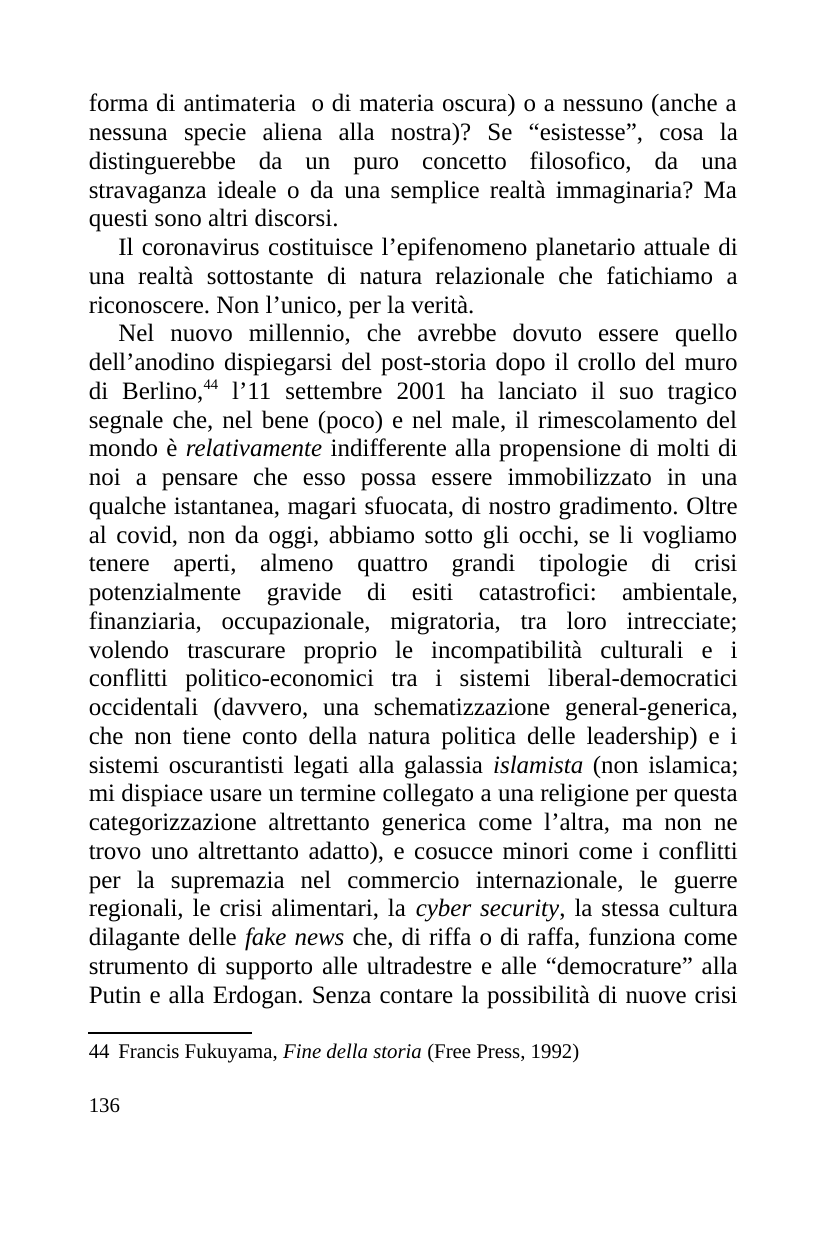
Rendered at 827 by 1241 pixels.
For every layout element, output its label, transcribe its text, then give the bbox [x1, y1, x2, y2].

text Nel nuovo millennio, che avrebbe dovuto essere quello dell’anodino dispiegarsi del post-storia dopo il crollo del muro di Berlino, l’11 settembre 2001 ha lanciato il suo tragico segnale che, nel bene (poco) e nel male, il rimescolamento del mondo è relativamente indifferente alla propensione di molti di noi a pensare che esso possa essere immobilizzato in una qualche istantanea, magari sfuocata, di nostro gradimento. Oltre al covid, non da oggi, abbiamo sotto gli occhi, se li vogliamo tenere aperti, almeno quattro grandi tipologie di crisi potenzialmente gravide di esiti catastrofici: ambientale, finanziaria, occupazionale, migratoria, tra loro intrecciate; volendo trascurare proprio le incompatibilità culturali e i conflitti politico-economici tra i sistemi liberal-democratici occidentali (davvero, una schematizzazione general-generica, che non tiene conto della natura politica delle leadership) e i sistemi oscurantisti legati alla galassia islamista (non islamica; mi dispiace usare un termine collegato a una religione per questa categorizzazione altrettanto generica come l’altra, ma non ne trovo uno altrettanto adatto), e cosucce minori come i conflitti per la supremazia nel commercio internazionale, le guerre regionali, le crisi alimentari, la cyber security, la stessa cultura dilagante delle fake news che, di riffa o di raffa, funziona come strumento di supporto alle ultradestre e alle “democrature” alla Putin e alla Erdogan. Senza contare la possibilità di nuove crisi [88, 318, 738, 1008]
text forma di antimateria o di materia oscura) o a nessuno (anche a nessuna specie aliena alla nostra)? Se “esistesse”, cosa la distinguerebbe da un puro concetto filosofico, da una stravaganza ideale o da una semplice realtà immaginaria? Ma questi sono altri discorsi. [88, 88, 738, 232]
text Il coronavirus costituisce l’epifenomeno planetario attuale di una realtà sottostante di natura relazionale che fatichiamo a riconoscere. Non l’unico, per la verità. [88, 232, 738, 318]
text Francis Fukuyama, Fine della storia (Free Press, 1992) [88, 1039, 738, 1063]
